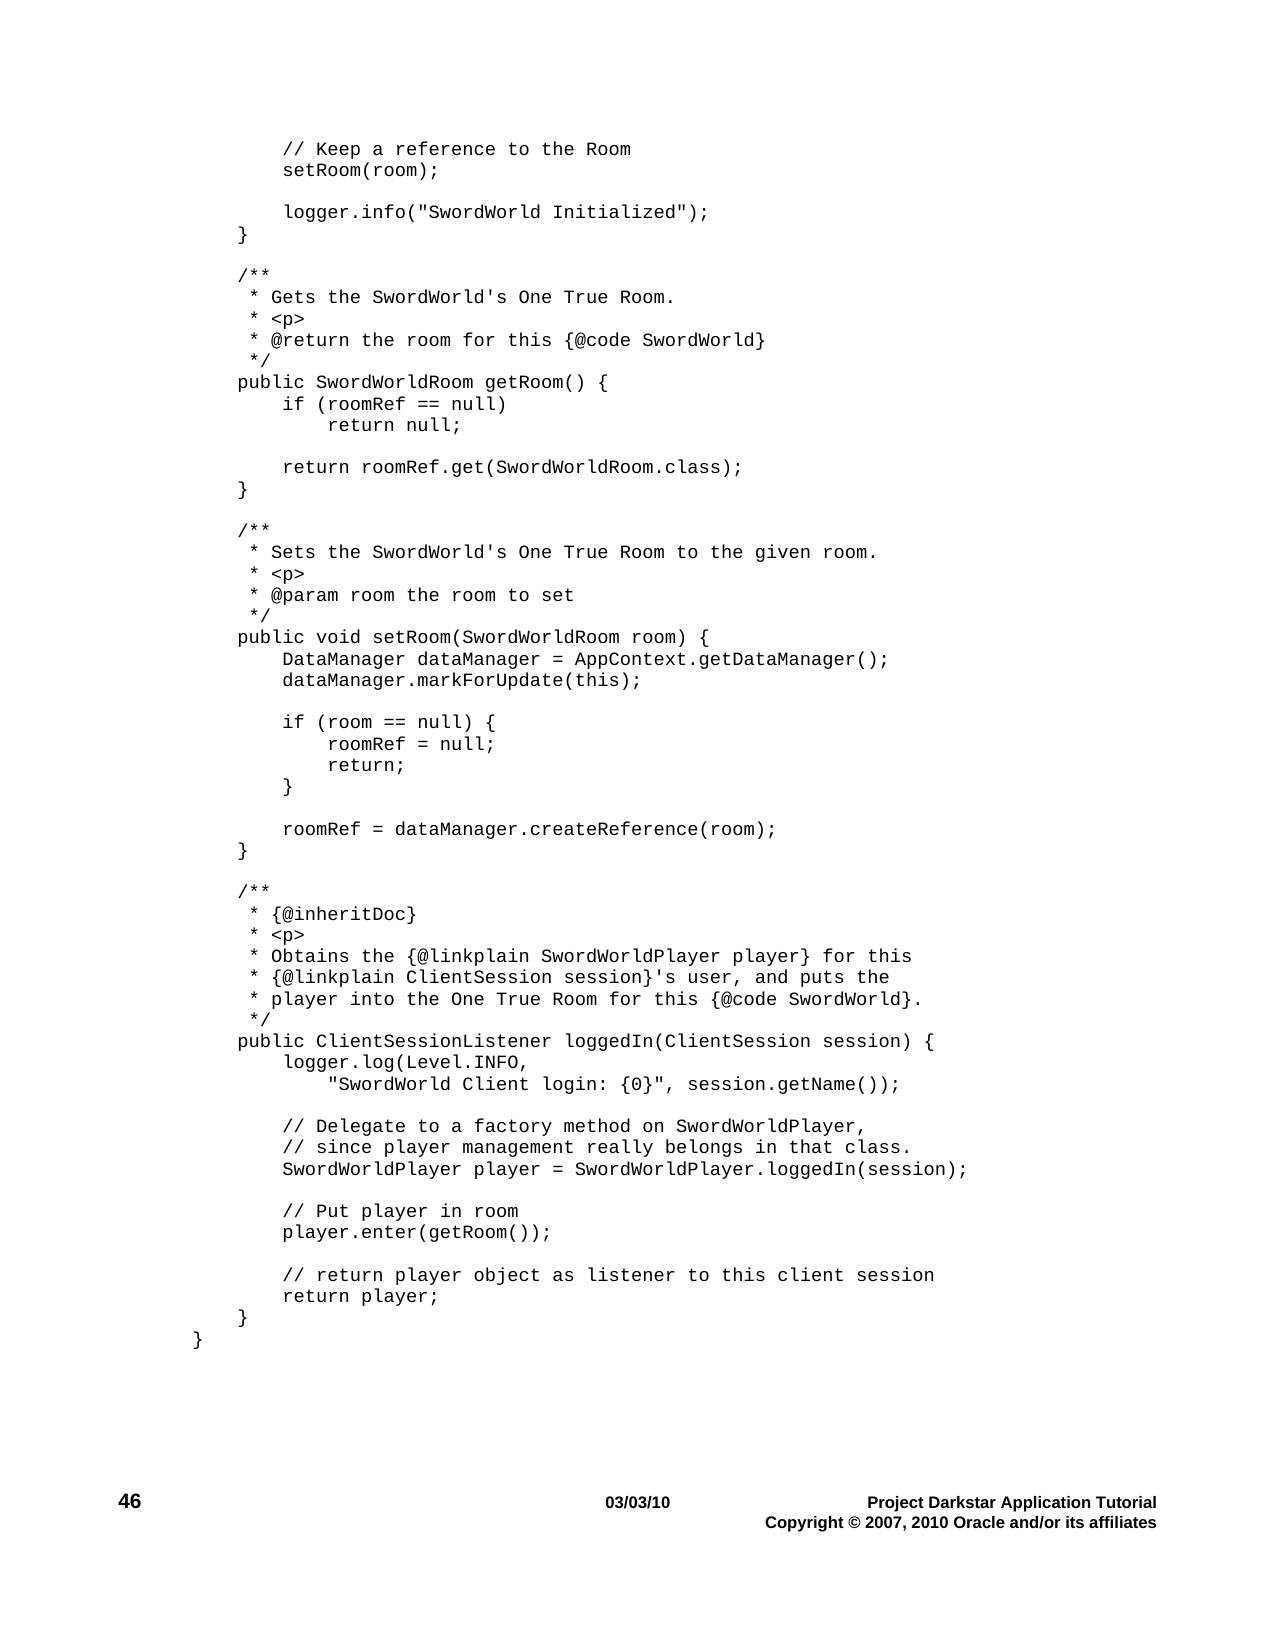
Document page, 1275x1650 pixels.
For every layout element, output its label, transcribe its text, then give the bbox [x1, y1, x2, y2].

text // Keep a reference to the Room setRoom(room); logger.info("SwordWorld Initialized"); } /** * Gets the SwordWorld's One True Room. * <p> * @return the room for this {@code SwordWorld} */ public SwordWorldRoom getRoom() { if (roomRef == null) return null; return roomRef.get(SwordWorldRoom.class); } /** * Sets the SwordWorld's One True Room to the given room. * <p> * @param room the room to set */ public void setRoom(SwordWorldRoom room) { DataManager dataManager = AppContext.getDataManager(); dataManager.markForUpdate(this); if (room == null) { roomRef = null; return; } roomRef = dataManager.createReference(room); } /** * {@inheritDoc} * <p> * Obtains the {@linkplain SwordWorldPlayer player} for this * {@linkplain ClientSession session}'s user, and puts the * player into the One True Room for this {@code SwordWorld}. */ public ClientSessionListener loggedIn(ClientSession session) { logger.log(Level.INFO, "SwordWorld Client login: {0}", session.getName()); // Delegate to a factory method on SwordWorldPlayer, // since player management really belongs in that class. SwordWorldPlayer player = SwordWorldPlayer.loggedIn(session); // Put player in room player.enter(getRoom()); // return player object as listener to this client session return player; } } [192, 118, 1098, 1372]
